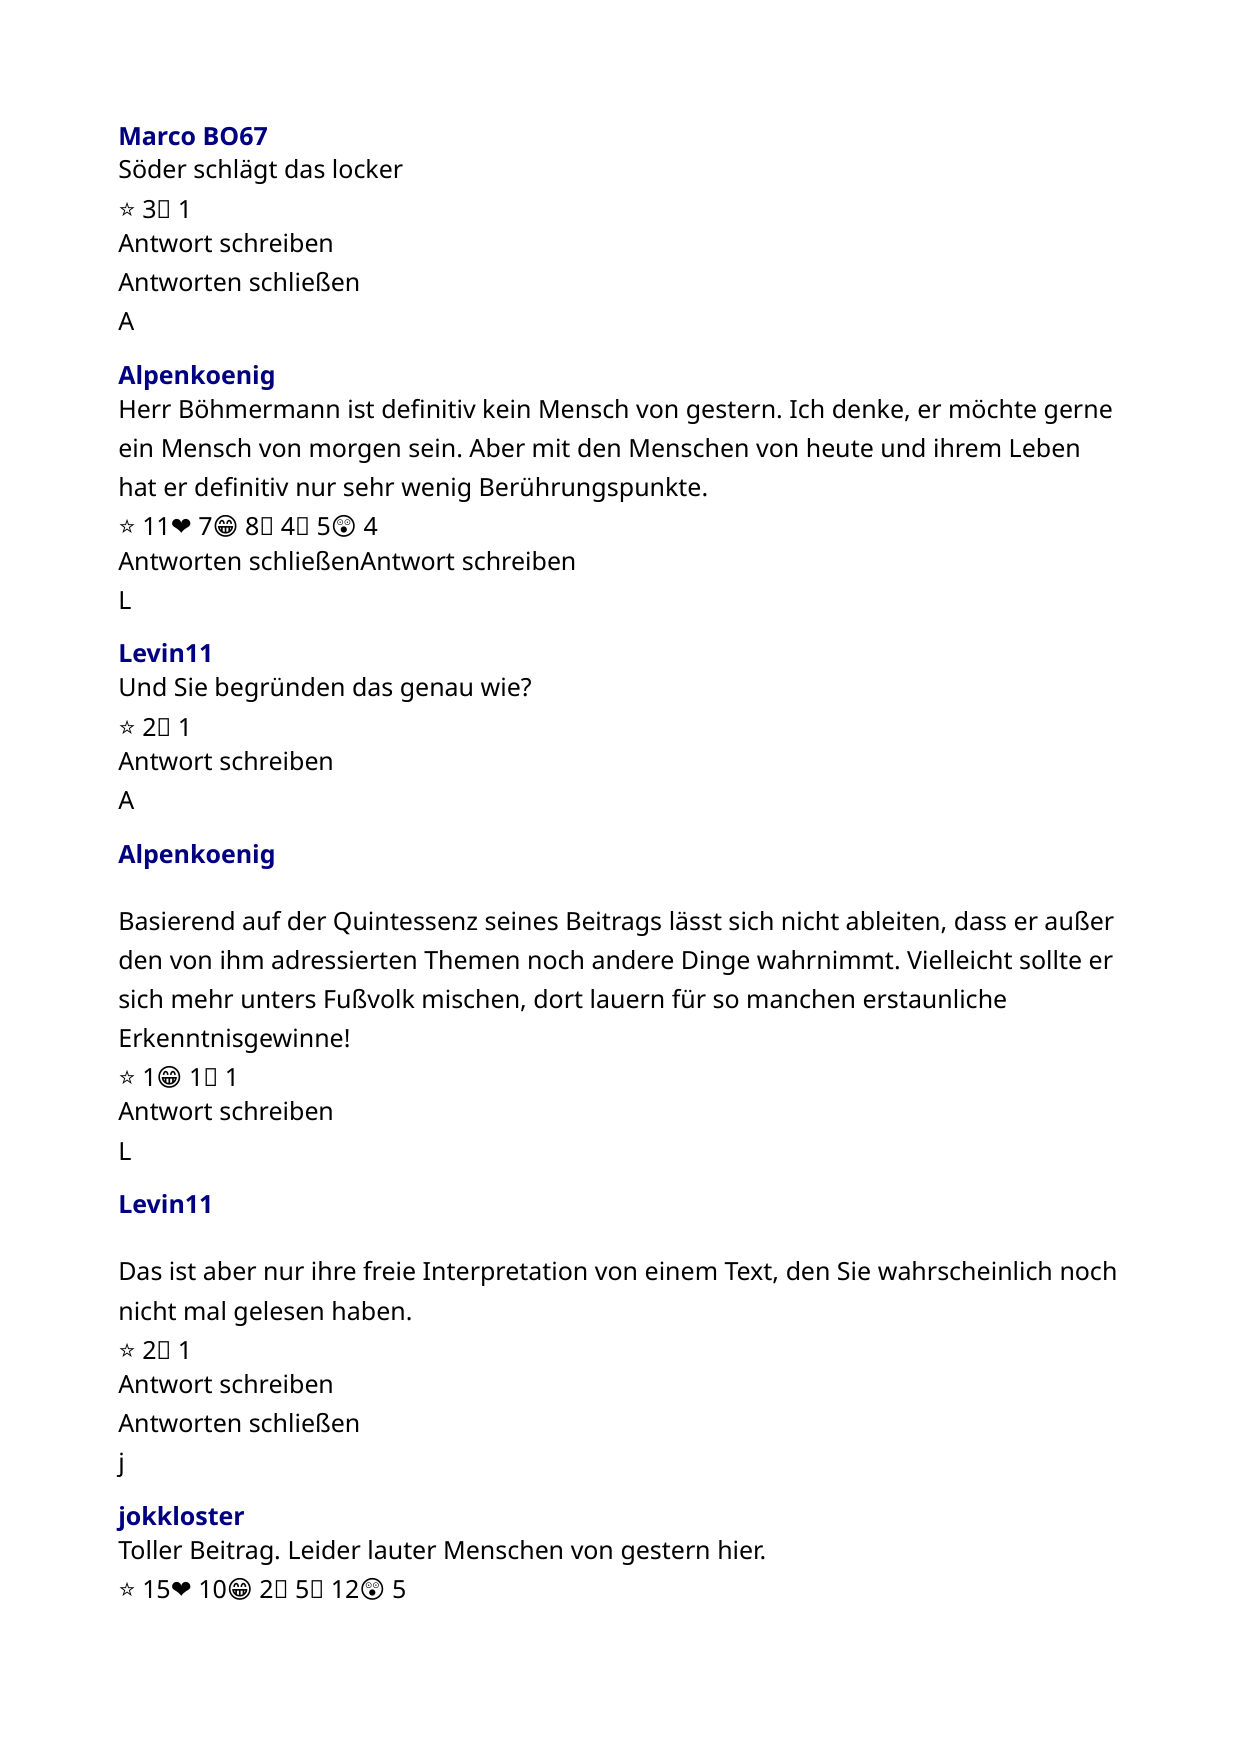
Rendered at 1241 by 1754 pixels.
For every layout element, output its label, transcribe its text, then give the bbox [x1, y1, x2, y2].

subtitle Marco BO67 [118, 118, 1122, 152]
text ⭐️ 2🤨 1 [118, 709, 1122, 743]
text Antwort schreiben [118, 743, 1122, 777]
text Antwort schreiben [118, 1094, 1122, 1128]
subtitle Alpenkoenig [118, 836, 1122, 870]
text L [118, 1133, 1122, 1167]
subtitle jokkloster [118, 1498, 1122, 1533]
text Toller Beitrag. Leider lauter Menschen von gestern hier. [118, 1533, 1122, 1567]
text A [118, 782, 1122, 817]
subtitle Alpenkoenig [118, 357, 1122, 392]
text ⭐️ 3🤨 1 [118, 191, 1122, 225]
text Antworten schließen [118, 264, 1122, 299]
text Antworten schließen [118, 1406, 1122, 1440]
text ⭐️ 1😁 1🤨 1 [118, 1060, 1122, 1094]
subtitle Levin11 [118, 636, 1122, 670]
text Antworten schließenAntwort schreiben [118, 543, 1122, 577]
text Antwort schreiben [118, 225, 1122, 259]
text L [118, 582, 1122, 616]
text Söder schlägt das locker [118, 152, 1122, 186]
text Antwort schreiben [118, 1366, 1122, 1401]
text j [118, 1445, 1122, 1479]
text A [118, 304, 1122, 338]
text Und Sie begründen das genau wie? [118, 670, 1122, 704]
text Herr Böhmermann ist definitiv kein Mensch von gestern. Ich denke, er möchte gerne ein Mensch von morgen sein. Aber mit den Menschen von heute und ihrem Leben hat er definitiv nur sehr wenig Berührungspunkte. [118, 392, 1122, 504]
subtitle Levin11 [118, 1187, 1122, 1221]
text ⭐️ 2🤨 1 [118, 1332, 1122, 1366]
text Das ist aber nur ihre freie Interpretation von einem Text, den Sie wahrscheinlich noch nicht mal gelesen haben. [118, 1254, 1122, 1327]
text Basierend auf der Quintessenz seines Beitrags lässt sich nicht ableiten, dass er außer den von ihm adressierten Themen noch andere Dinge wahrnimmt. Vielleicht sollte er sich mehr unters Fußvolk mischen, dort lauern für so manchen erstaunliche Erkenntnisgewinne! [118, 903, 1122, 1055]
text ⭐️ 11❤️ 7😁 8🙁 4🤨 5😲 4 [118, 509, 1122, 543]
text ⭐️ 15❤️ 10😁 2🙁 5🤨 12😲 5 [118, 1572, 1122, 1606]
